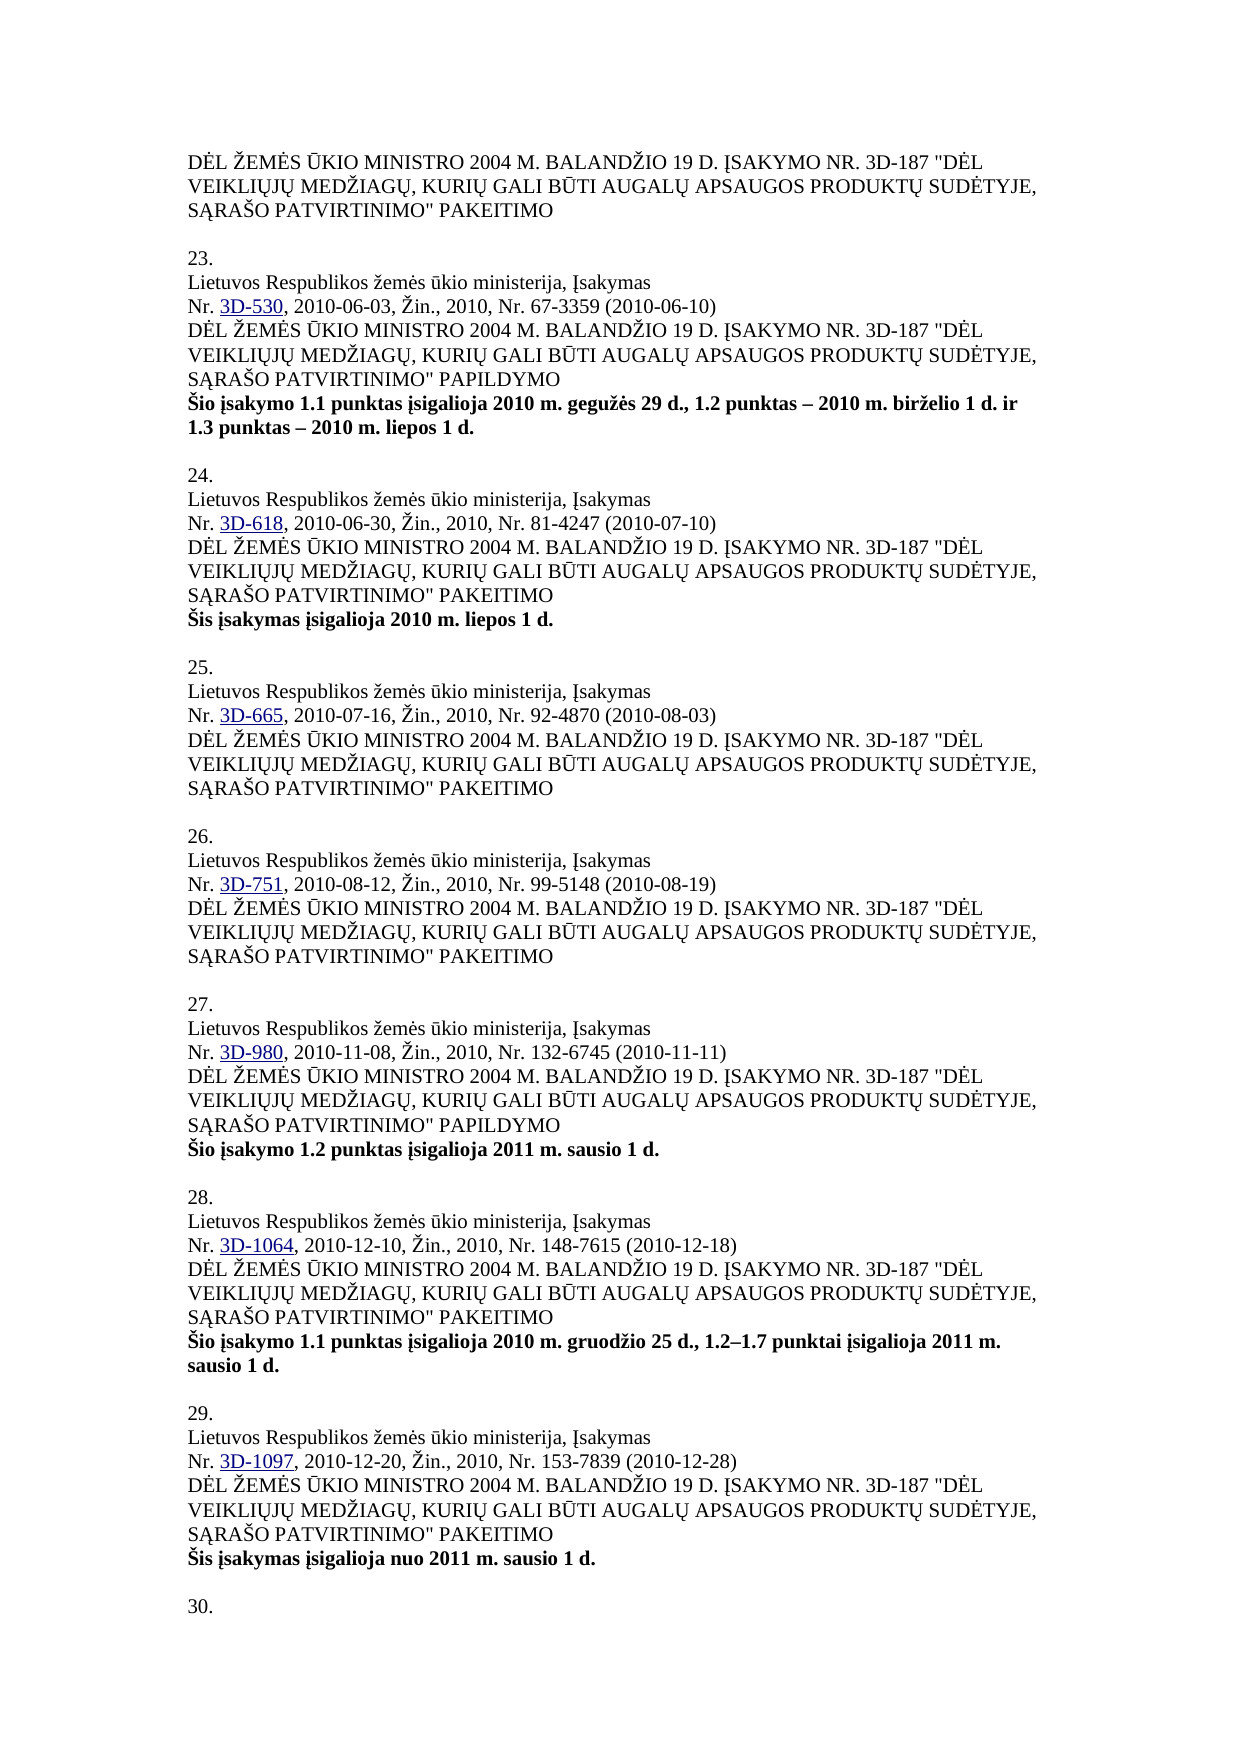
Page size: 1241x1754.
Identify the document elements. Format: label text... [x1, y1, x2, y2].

text Lietuvos Respublikos žemės ūkio ministerija, Įsakymas [187, 1425, 1053, 1449]
text 26. [187, 824, 1053, 848]
text DĖL ŽEMĖS ŪKIO MINISTRO 2004 M. BALANDŽIO 19 D. ĮSAKYMO NR. 3D-187 "DĖL VEIKLIŲJŲ MEDŽIAGŲ, KURIŲ GALI BŪTI AUGALŲ APSAUGOS PRODUKTŲ SUDĖTYJE, SĄRAŠO PATVIRTINIMO" PAPILDYMO [187, 318, 1053, 391]
text DĖL ŽEMĖS ŪKIO MINISTRO 2004 M. BALANDŽIO 19 D. ĮSAKYMO NR. 3D-187 "DĖL VEIKLIŲJŲ MEDŽIAGŲ, KURIŲ GALI BŪTI AUGALŲ APSAUGOS PRODUKTŲ SUDĖTYJE, SĄRAŠO PATVIRTINIMO" PAPILDYMO [187, 1064, 1053, 1137]
text DĖL ŽEMĖS ŪKIO MINISTRO 2004 M. BALANDŽIO 19 D. ĮSAKYMO NR. 3D-187 "DĖL VEIKLIŲJŲ MEDŽIAGŲ, KURIŲ GALI BŪTI AUGALŲ APSAUGOS PRODUKTŲ SUDĖTYJE, SĄRAŠO PATVIRTINIMO" PAKEITIMO [187, 535, 1053, 607]
text Lietuvos Respublikos žemės ūkio ministerija, Įsakymas [187, 487, 1053, 511]
text Nr. 3D-751, 2010-08-12, Žin., 2010, Nr. 99-5148 (2010-08-19) [187, 872, 1053, 896]
text Nr. 3D-530, 2010-06-03, Žin., 2010, Nr. 67-3359 (2010-06-10) [187, 294, 1053, 318]
text Nr. 3D-665, 2010-07-16, Žin., 2010, Nr. 92-4870 (2010-08-03) [187, 703, 1053, 727]
text 25. [187, 655, 1053, 679]
text DĖL ŽEMĖS ŪKIO MINISTRO 2004 M. BALANDŽIO 19 D. ĮSAKYMO NR. 3D-187 "DĖL VEIKLIŲJŲ MEDŽIAGŲ, KURIŲ GALI BŪTI AUGALŲ APSAUGOS PRODUKTŲ SUDĖTYJE, SĄRAŠO PATVIRTINIMO" PAKEITIMO [187, 896, 1053, 968]
text Šis įsakymas įsigalioja 2010 m. liepos 1 d. [187, 607, 1053, 631]
text 29. [187, 1401, 1053, 1425]
text 23. [187, 246, 1053, 270]
text Šio įsakymo 1.1 punktas įsigalioja 2010 m. gruodžio 25 d., 1.2–1.7 punktai įsigalioja 2011 m. sausio 1 d. [187, 1329, 1053, 1377]
text Lietuvos Respublikos žemės ūkio ministerija, Įsakymas [187, 1016, 1053, 1040]
text 27. [187, 992, 1053, 1016]
text Nr. 3D-618, 2010-06-30, Žin., 2010, Nr. 81-4247 (2010-07-10) [187, 511, 1053, 535]
text Nr. 3D-980, 2010-11-08, Žin., 2010, Nr. 132-6745 (2010-11-11) [187, 1040, 1053, 1064]
text DĖL ŽEMĖS ŪKIO MINISTRO 2004 M. BALANDŽIO 19 D. ĮSAKYMO NR. 3D-187 "DĖL VEIKLIŲJŲ MEDŽIAGŲ, KURIŲ GALI BŪTI AUGALŲ APSAUGOS PRODUKTŲ SUDĖTYJE, SĄRAŠO PATVIRTINIMO" PAKEITIMO [187, 727, 1053, 800]
text Šio įsakymo 1.2 punktas įsigalioja 2011 m. sausio 1 d. [187, 1137, 1053, 1161]
text Šis įsakymas įsigalioja nuo 2011 m. sausio 1 d. [187, 1546, 1053, 1570]
text Lietuvos Respublikos žemės ūkio ministerija, Įsakymas [187, 848, 1053, 872]
text DĖL ŽEMĖS ŪKIO MINISTRO 2004 M. BALANDŽIO 19 D. ĮSAKYMO NR. 3D-187 "DĖL VEIKLIŲJŲ MEDŽIAGŲ, KURIŲ GALI BŪTI AUGALŲ APSAUGOS PRODUKTŲ SUDĖTYJE, SĄRAŠO PATVIRTINIMO" PAKEITIMO [187, 1473, 1053, 1546]
text 30. [187, 1594, 1053, 1618]
text DĖL ŽEMĖS ŪKIO MINISTRO 2004 M. BALANDŽIO 19 D. ĮSAKYMO NR. 3D-187 "DĖL VEIKLIŲJŲ MEDŽIAGŲ, KURIŲ GALI BŪTI AUGALŲ APSAUGOS PRODUKTŲ SUDĖTYJE, SĄRAŠO PATVIRTINIMO" PAKEITIMO [187, 150, 1053, 222]
text Nr. 3D-1064, 2010-12-10, Žin., 2010, Nr. 148-7615 (2010-12-18) [187, 1233, 1053, 1257]
text Nr. 3D-1097, 2010-12-20, Žin., 2010, Nr. 153-7839 (2010-12-28) [187, 1449, 1053, 1473]
text Šio įsakymo 1.1 punktas įsigalioja 2010 m. gegužės 29 d., 1.2 punktas – 2010 m. birželio 1 d. ir 1.3 punktas – 2010 m. liepos 1 d. [187, 391, 1053, 439]
text DĖL ŽEMĖS ŪKIO MINISTRO 2004 M. BALANDŽIO 19 D. ĮSAKYMO NR. 3D-187 "DĖL VEIKLIŲJŲ MEDŽIAGŲ, KURIŲ GALI BŪTI AUGALŲ APSAUGOS PRODUKTŲ SUDĖTYJE, SĄRAŠO PATVIRTINIMO" PAKEITIMO [187, 1257, 1053, 1329]
text 24. [187, 463, 1053, 487]
text Lietuvos Respublikos žemės ūkio ministerija, Įsakymas [187, 679, 1053, 703]
text 28. [187, 1185, 1053, 1209]
text Lietuvos Respublikos žemės ūkio ministerija, Įsakymas [187, 1209, 1053, 1233]
text Lietuvos Respublikos žemės ūkio ministerija, Įsakymas [187, 270, 1053, 294]
